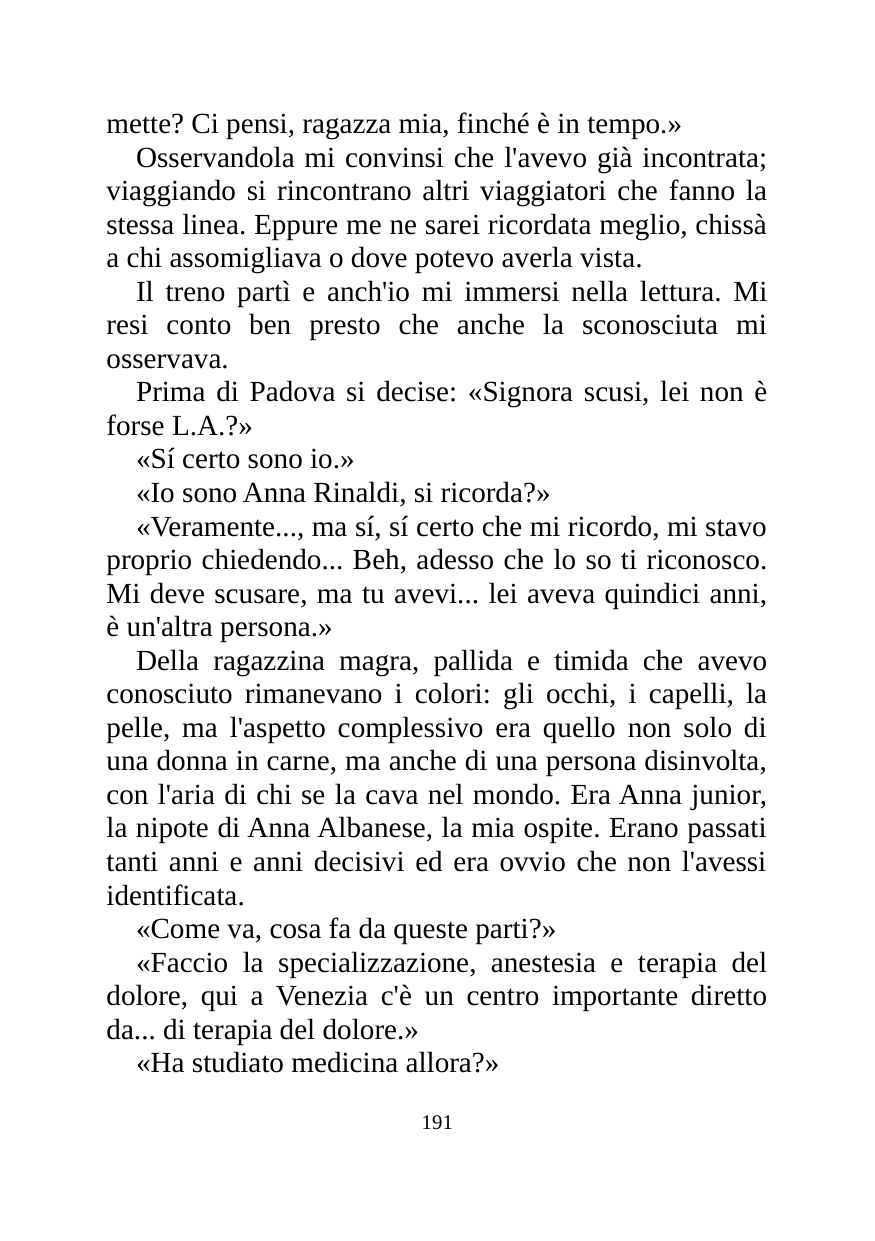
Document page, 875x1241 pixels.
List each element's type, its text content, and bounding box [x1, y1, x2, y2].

text «Sí certo sono io.» [106, 442, 768, 475]
text Il treno partì e anch'io mi immersi nella lettura. Mi resi conto ben presto che anche la sconosciuta mi osservava. [106, 274, 768, 374]
text Della ragazzina magra, pallida e timida che avevo conosciuto rimanevano i colori: gli occhi, i capelli, la pelle, ma l'aspetto complessivo era quello non solo di una donna in carne, ma anche di una persona disinvolta, con l'aria di chi se la cava nel mondo. Era Anna junior, la nipote di Anna Albanese, la mia ospite. Erano passati tanti anni e anni decisivi ed era ovvio che non l'avessi identificata. [106, 643, 768, 911]
text «Veramente..., ma sí, sí certo che mi ricordo, mi stavo proprio chiedendo... Beh, adesso che lo so ti riconosco. Mi deve scusare, ma tu avevi... lei aveva quindici anni, è un'altra persona.» [106, 509, 768, 643]
text «Io sono Anna Rinaldi, si ricorda?» [106, 475, 768, 509]
text «Come va, cosa fa da queste parti?» [106, 911, 768, 945]
text «Faccio la specializzazione, anestesia e terapia del dolore, qui a Venezia c'è un centro importante diretto da... di terapia del dolore.» [106, 945, 768, 1045]
text «Ha studiato medicina allora?» [106, 1045, 768, 1079]
text Osservandola mi convinsi che l'avevo già incontrata; viaggiando si rincontrano altri viaggiatori che fanno la stessa linea. Eppure me ne sarei ricordata meglio, chissà a chi assomigliava o dove potevo averla vista. [106, 140, 768, 274]
text mette? Ci pensi, ragazza mia, finché è in tempo.» [106, 106, 768, 140]
text Prima di Padova si decise: «Signora scusi, lei non è forse L.A.?» [106, 374, 768, 442]
